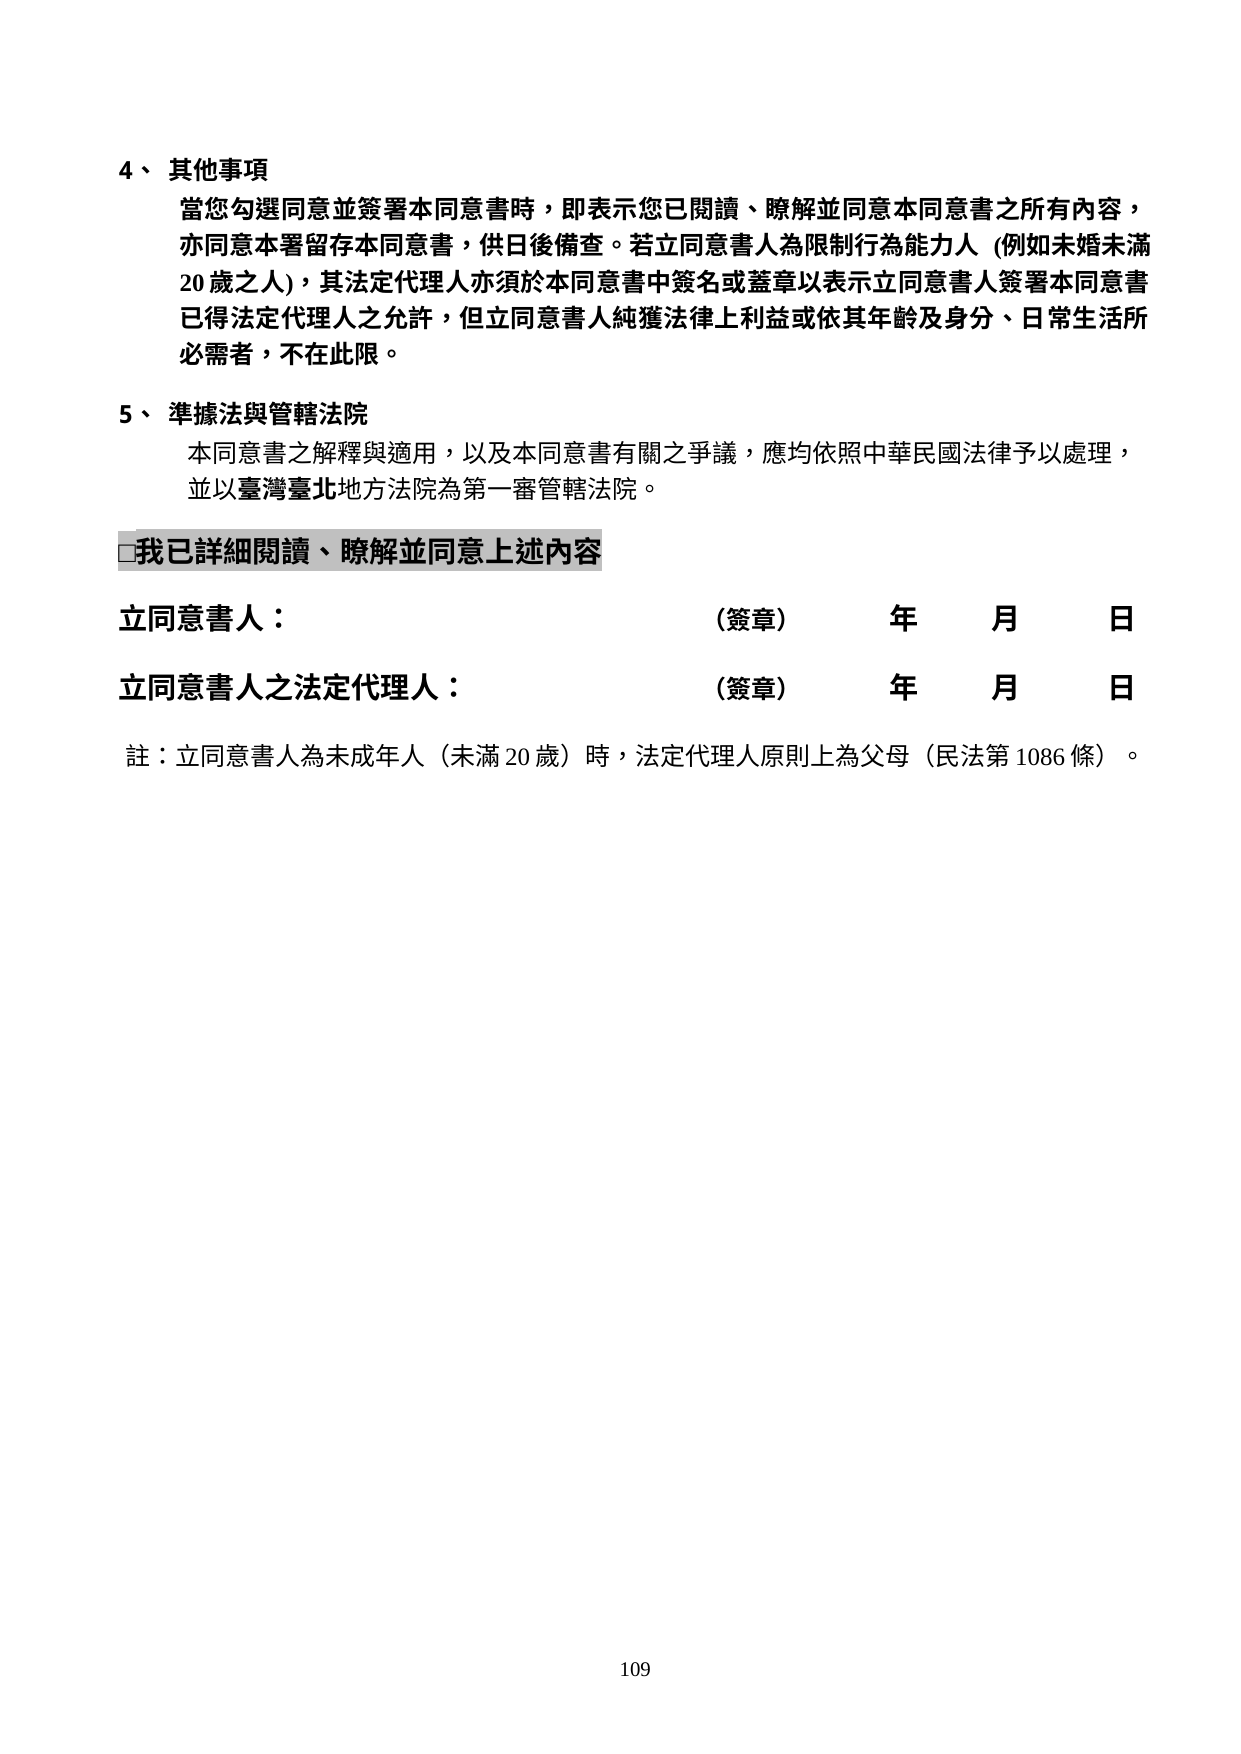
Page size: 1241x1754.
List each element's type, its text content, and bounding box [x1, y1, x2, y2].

text 本同意書之解釋與適用，以及本同意書有關之爭議，應均依照中華民國法律予以處理，並以臺灣臺北地方法院為第一審管轄法院。 [187, 433, 1152, 506]
list 準據法與管轄法院 [118, 371, 1152, 433]
text 立同意書人： （簽章） 年 月 日 [118, 595, 1152, 638]
text □我已詳細閱讀、瞭解並同意上述內容 [118, 531, 1152, 570]
text 當您勾選同意並簽署本同意書時，即表示您已閱讀、瞭解並同意本同意書之所有內容，亦同意本署留存本同意書，供日後備查。若立同意書人為限制行為能力人 (例如未婚未滿20歲之人)，其法定代理人亦須於本同意書中簽名或蓋章以表示立同意書人簽署本同意書已得法定代理人之允許，但立同意書人純獲法律上利益或依其年齡及身分、日常生活所必需者，不在此限。 [179, 189, 1152, 371]
list 其他事項 [118, 127, 1152, 189]
text 註：立同意書人為未成年人（未滿20歲）時，法定代理人原則上為父母（民法第1086條）。 [118, 713, 1152, 775]
text 立同意書人之法定代理人： （簽章） 年 月 日 [118, 644, 1152, 706]
